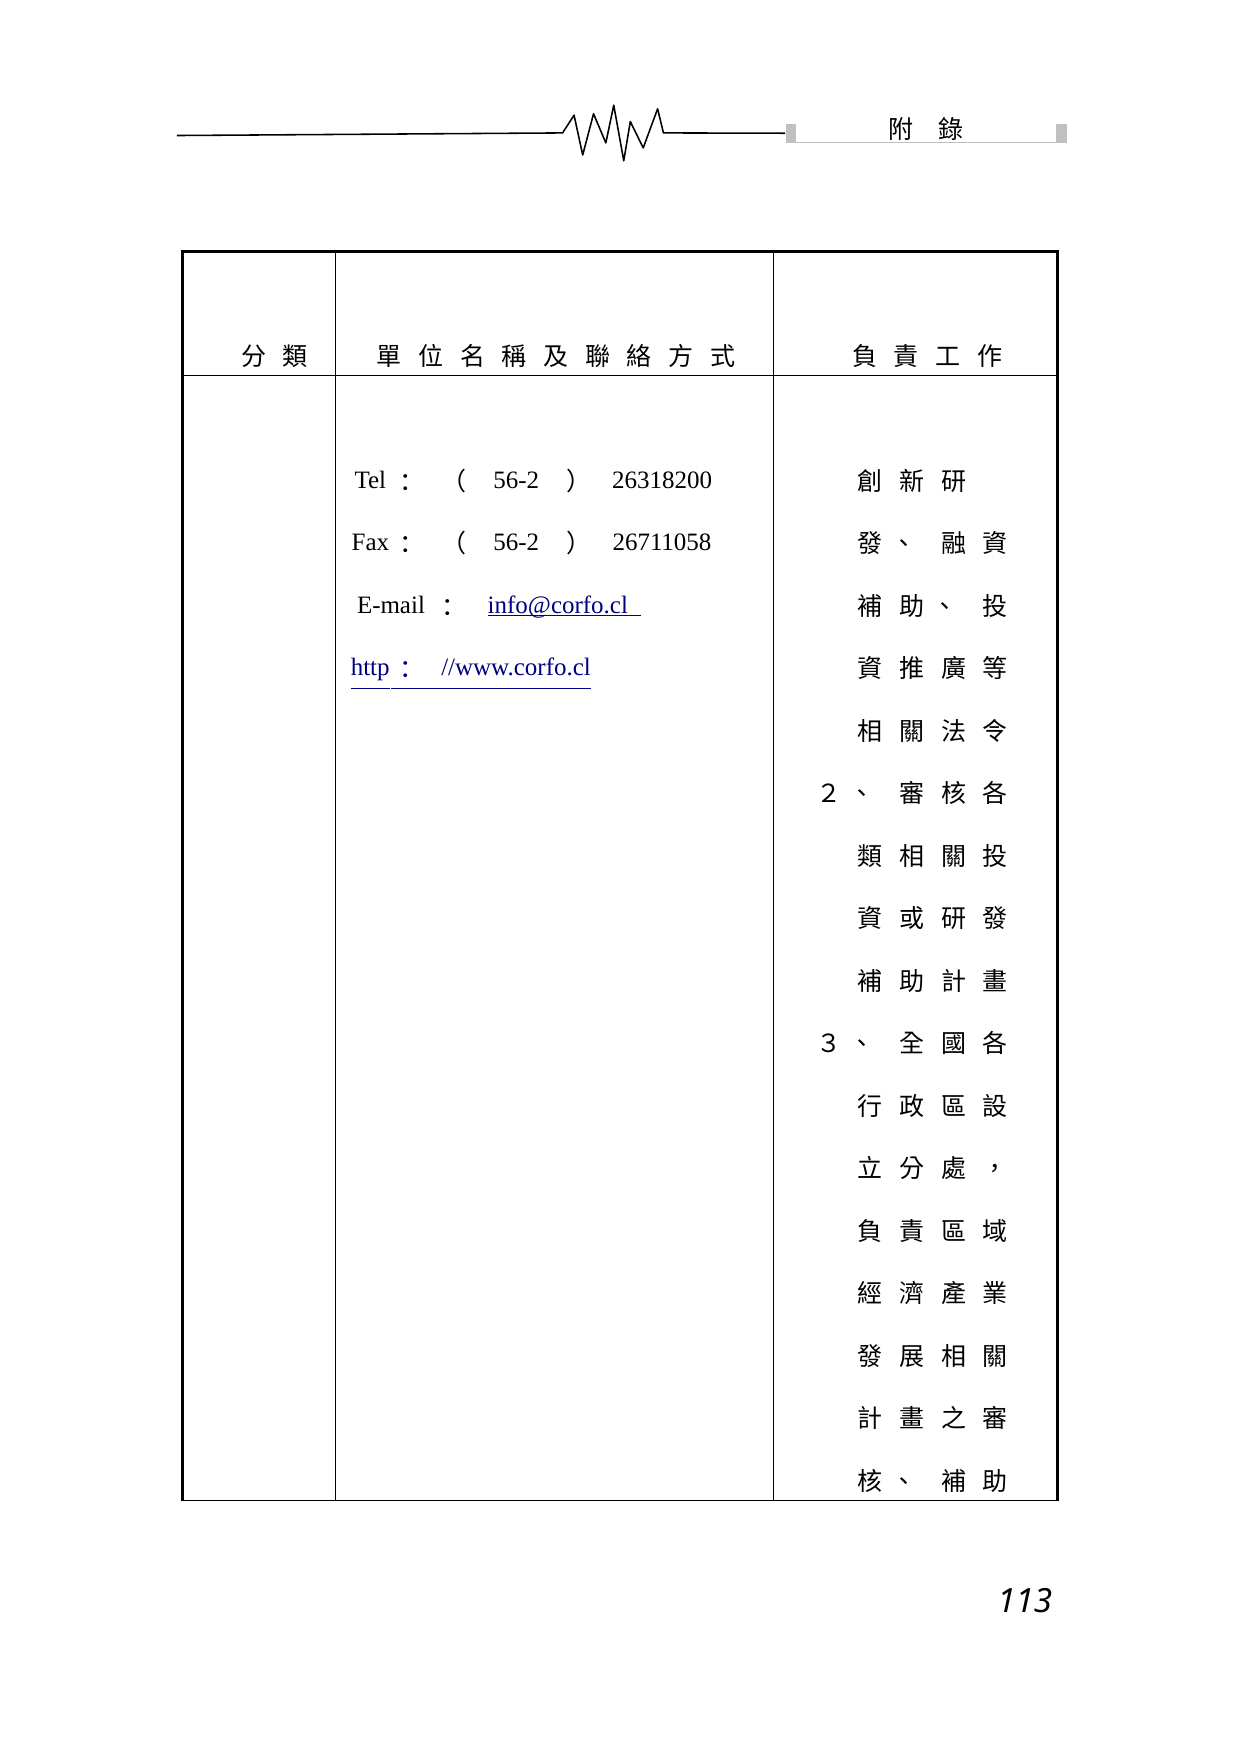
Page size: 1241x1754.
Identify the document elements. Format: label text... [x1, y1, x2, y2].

table_header 分類 [184, 253, 335, 375]
table_header 負責工作 [774, 253, 1056, 375]
table_cell Tel：（56-2）26318200 Fax：（56-2）26711058 E-mail：info@corfo.cl http：//www.corfo.cl [336, 376, 773, 1500]
table_cell 創新研發、融資補助、投資推廣等相關法令 ２、審核各類相關投資或研發補助計畫 ３、全國各行政區設立分處，負責區域經濟產業發展相關計畫之審核、補助 [774, 376, 1056, 1500]
table_header 單位名稱及聯絡方式 [336, 253, 773, 375]
table_cell [184, 376, 335, 1500]
